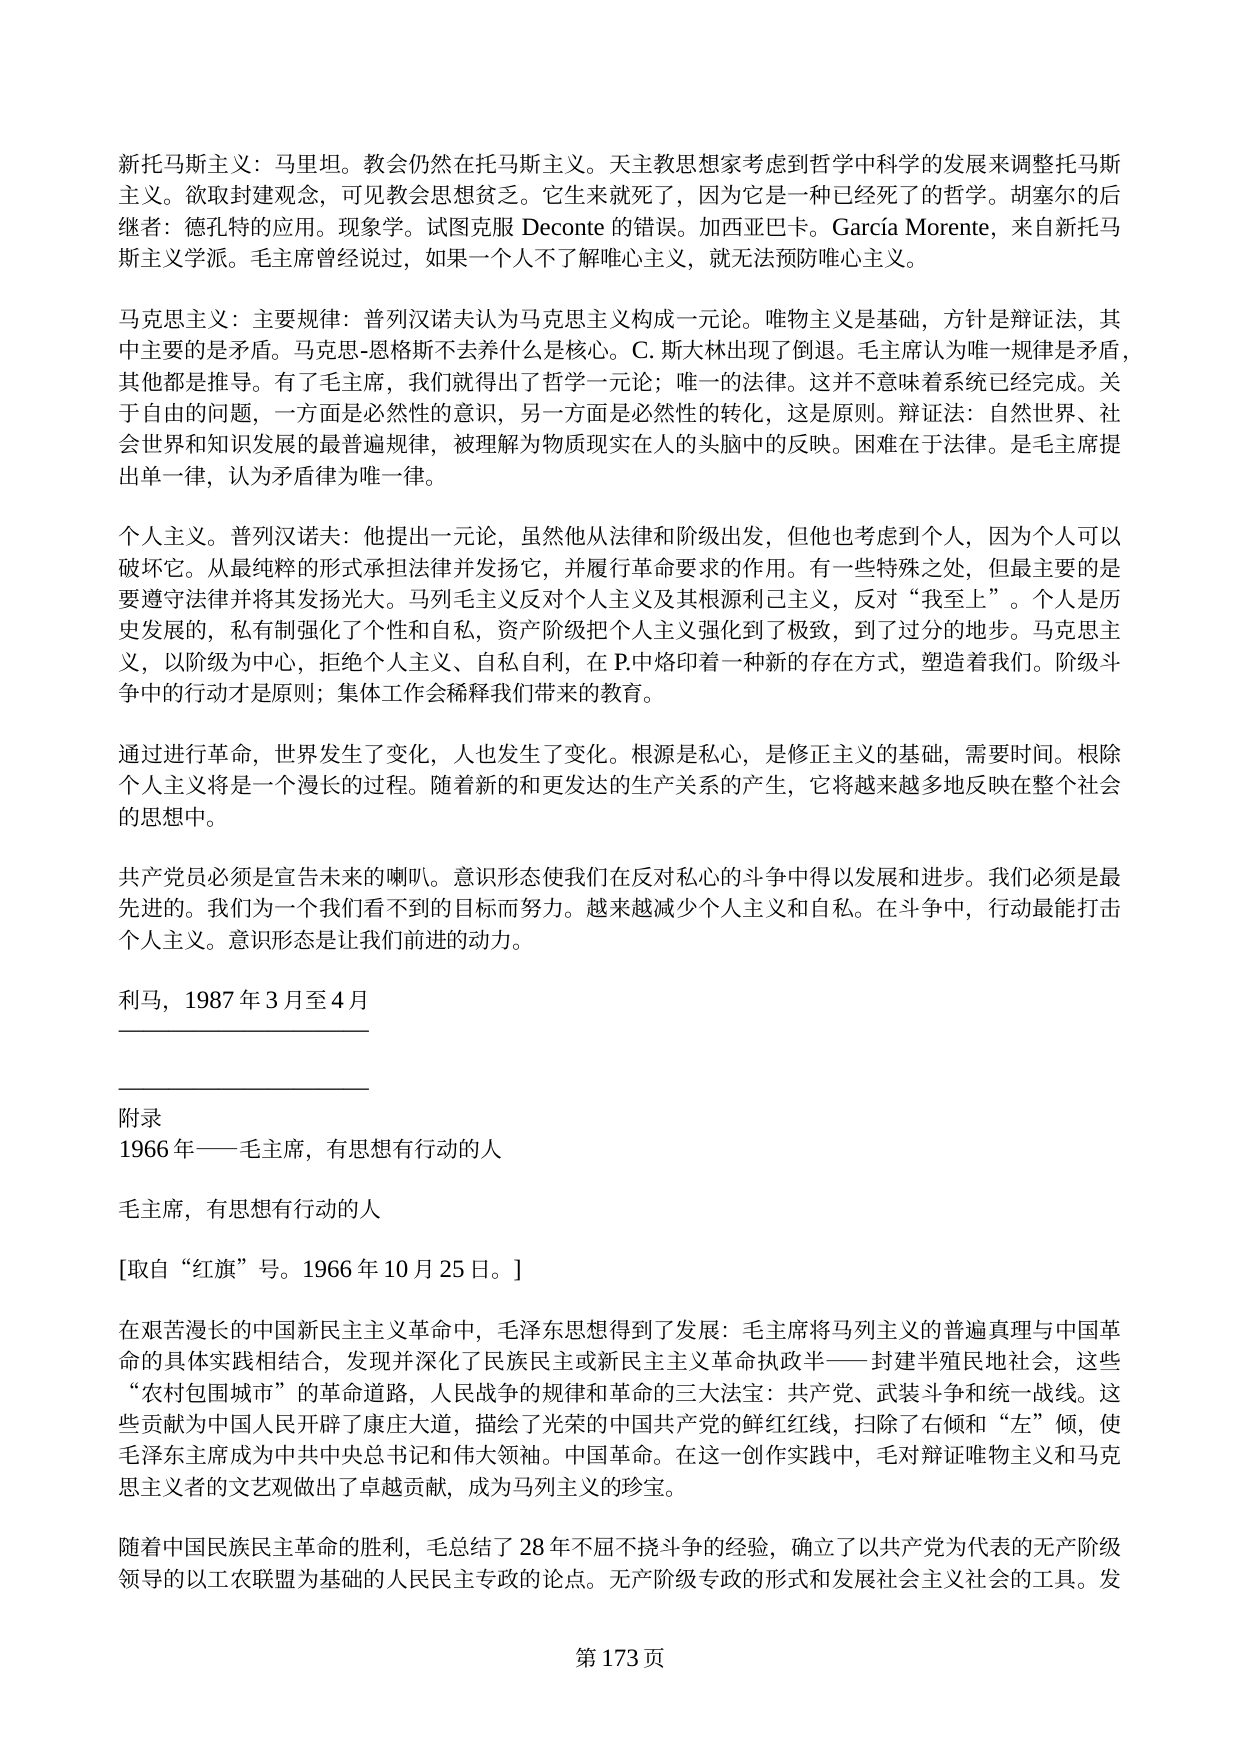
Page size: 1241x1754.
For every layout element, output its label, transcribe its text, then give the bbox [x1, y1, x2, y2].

text 毛主席，有思想有行动的人 [118, 1192, 1122, 1224]
text 共产党员必须是宣告未来的喇叭。意识形态使我们在反对私心的斗争中得以发展和进步。我们必须是最先进的。我们为一个我们看不到的目标而努力。越来越减少个人主义和自私。在斗争中，行动最能打击个人主义。意识形态是让我们前进的动力。 [118, 860, 1122, 954]
text 附录 [118, 1101, 1122, 1132]
text 随着中国民族民主革命的胜利，毛总结了28年不屈不挠斗争的经验，确立了以共产党为代表的无产阶级领导的以工农联盟为基础的人民民主专政的论点。无产阶级专政的形式和发展社会主义社会的工具。发 [118, 1530, 1122, 1593]
text [取自“红旗”号。1966年10月25日。] [118, 1253, 1122, 1284]
text 1966年——毛主席，有思想有行动的人 [118, 1132, 1122, 1164]
text 新托马斯主义：马里坦。教会仍然在托马斯主义。天主教思想家考虑到哲学中科学的发展来调整托马斯主义。欲取封建观念，可见教会思想贫乏。它生来就死了，因为它是一种已经死了的哲学。胡塞尔的后继者：德孔特的应用。现象学。试图克服 Deconte 的错误。加西亚巴卡。García Morente，来自新托马斯主义学派。毛主席曾经说过，如果一个人不了解唯心主义，就无法预防唯心主义。 [118, 147, 1122, 273]
text 个人主义。普列汉诺夫：他提出一元论，虽然他从法律和阶级出发，但他也考虑到个人，因为个人可以破坏它。从最纯粹的形式承担法律并发扬它，并履行革命要求的作用。有一些特殊之处，但最主要的是要遵守法律并将其发扬光大。马列毛主义反对个人主义及其根源利己主义，反对“我至上”。个人是历史发展的，私有制强化了个性和自私，资产阶级把个人主义强化到了极致，到了过分的地步。马克思主义，以阶级为中心，拒绝个人主义、自私自利，在P.中烙印着一种新的存在方式，塑造着我们。阶级斗争中的行动才是原则；集体工作会稀释我们带来的教育。 [118, 519, 1122, 708]
text 在艰苦漫长的中国新民主主义革命中，毛泽东思想得到了发展：毛主席将马列主义的普遍真理与中国革命的具体实践相结合，发现并深化了民族民主或新民主主义革命执政半——封建半殖民地社会，这些“农村包围城市”的革命道路，人民战争的规律和革命的三大法宝：共产党、武装斗争和统一战线。这些贡献为中国人民开辟了康庄大道，描绘了光荣的中国共产党的鲜红红线，扫除了右倾和“左”倾，使毛泽东主席成为中共中央总书记和伟大领袖。中国革命。在这一创作实践中，毛对辩证唯物主义和马克思主义者的文艺观做出了卓越贡献，成为马列主义的珍宝。 [118, 1313, 1122, 1502]
text 通过进行革命，世界发生了变化，人也发生了变化。根源是私心，是修正主义的基础，需要时间。根除个人主义将是一个漫长的过程。随着新的和更发达的生产关系的产生，它将越来越多地反映在整个社会的思想中。 [118, 737, 1122, 831]
text 马克思主义：主要规律：普列汉诺夫认为马克思主义构成一元论。唯物主义是基础，方针是辩证法，其中主要的是矛盾。马克思-恩格斯不去养什么是核心。C. 斯大林出现了倒退。毛主席认为唯一规律是矛盾，其他都是推导。有了毛主席，我们就得出了哲学一元论；唯一的法律。这并不意味着系统已经完成。关于自由的问题，一方面是必然性的意识，另一方面是必然性的转化，这是原则。辩证法：自然世界、社会世界和知识发展的最普遍规律，被理解为物质现实在人的头脑中的反映。困难在于法律。是毛主席提出单一律，认为矛盾律为唯一律。 [118, 302, 1122, 491]
text —————————— [118, 1014, 1122, 1043]
text 利马，1987年3月至4月 [118, 983, 1122, 1014]
text —————————— [118, 1072, 1122, 1101]
